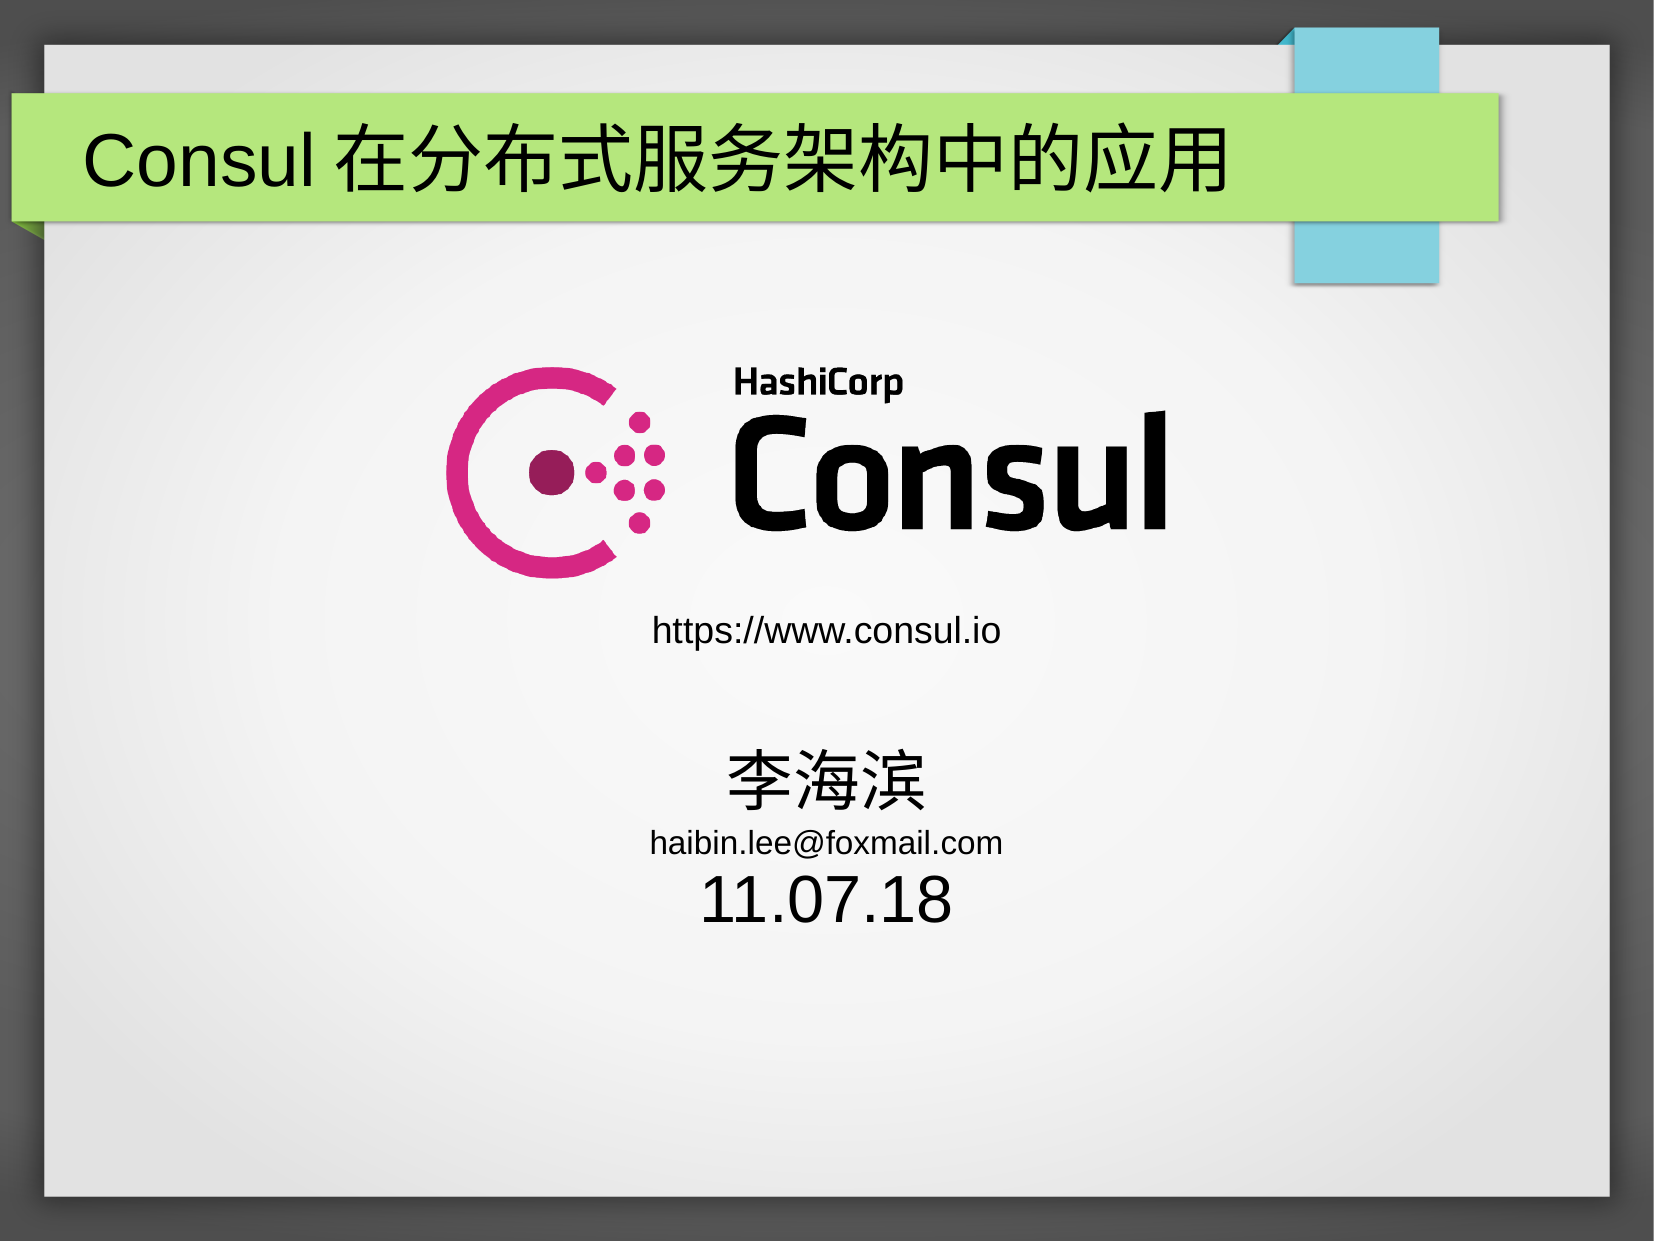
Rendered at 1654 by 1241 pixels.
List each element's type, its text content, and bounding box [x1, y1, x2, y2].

subtitle 李海滨 haibin.lee@foxmail.com 11.07.18 [82, 649, 1571, 1015]
picture [0, 0, 1654, 1241]
text_box https://www.consul.io [637, 602, 1017, 660]
title Consul在分布式服务架构中的应用 [82, 94, 1264, 213]
